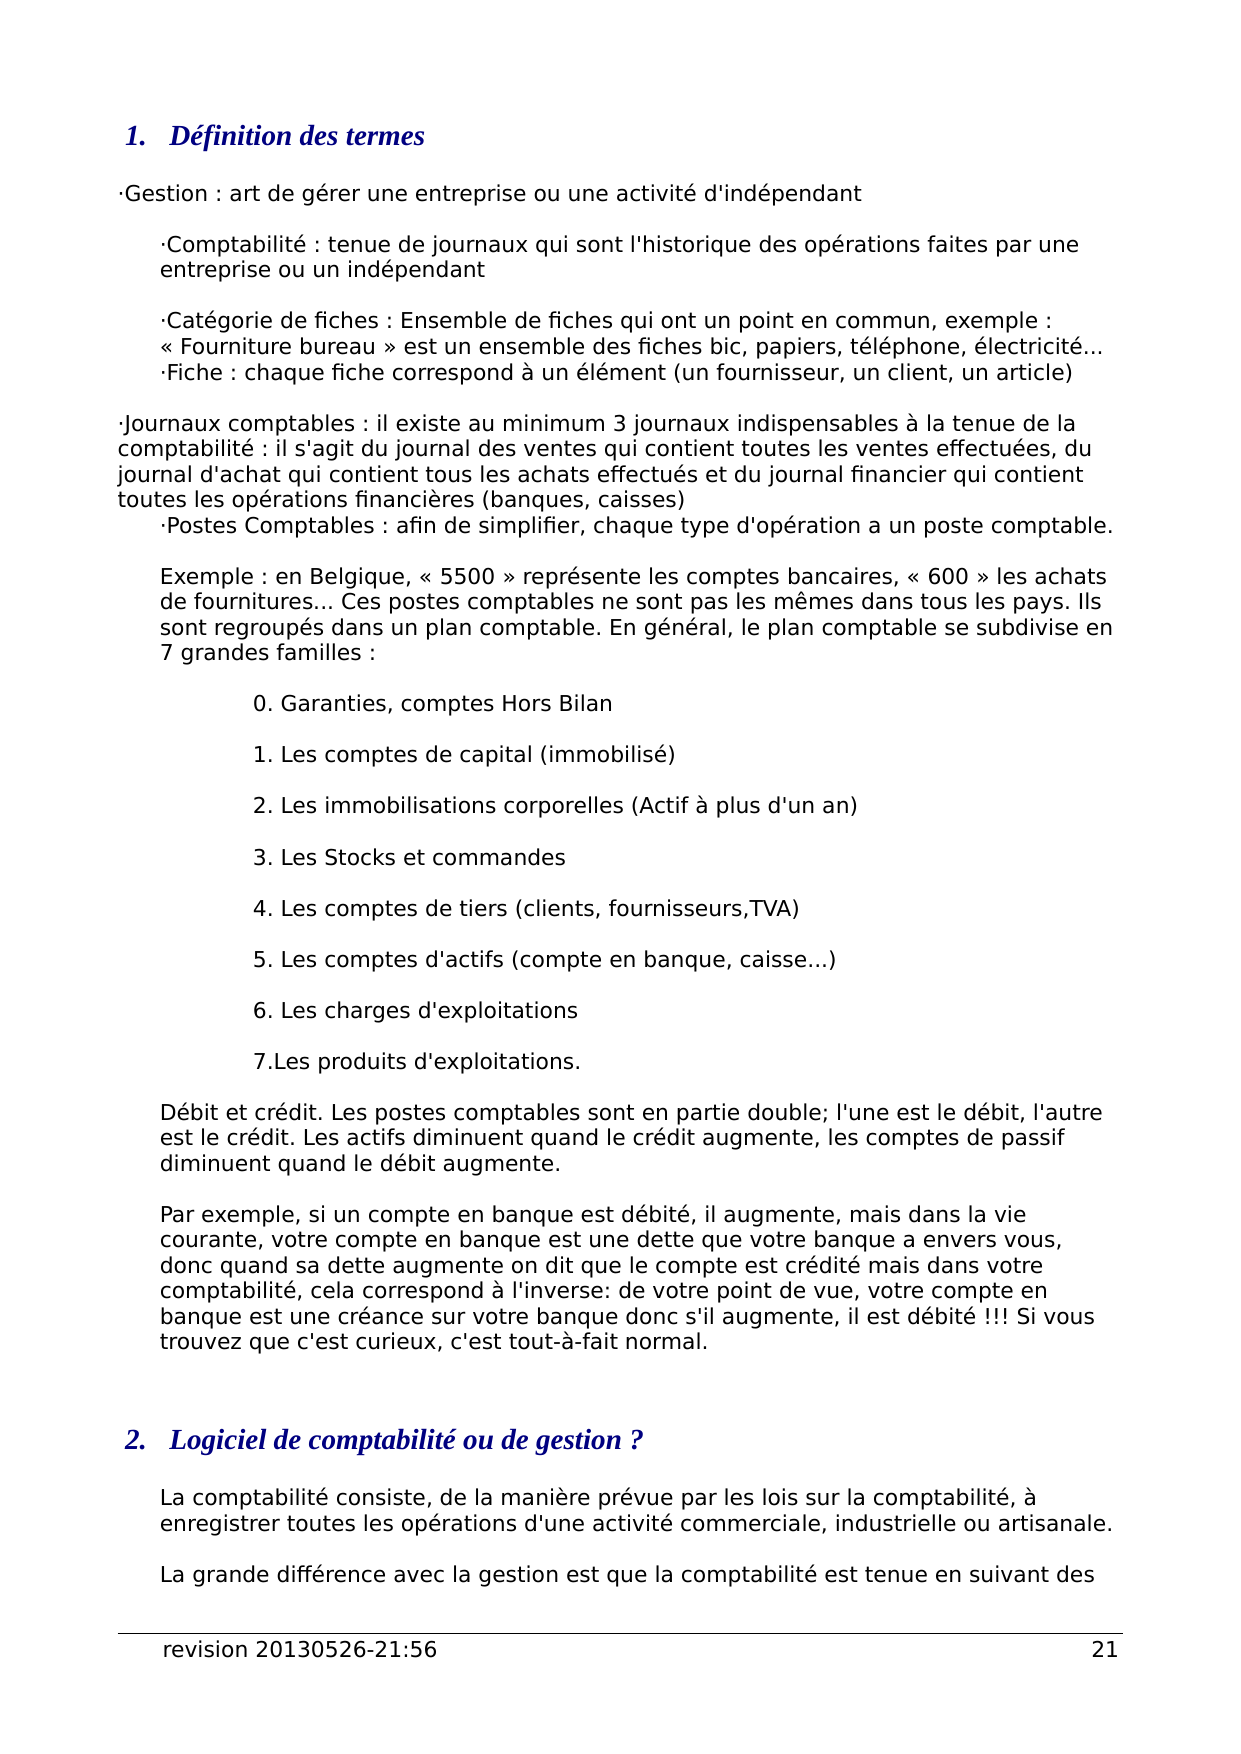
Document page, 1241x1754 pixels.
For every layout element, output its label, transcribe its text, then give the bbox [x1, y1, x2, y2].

text ·Postes Comptables : afin de simplifier, chaque type d'opération a un poste comptable. [159, 513, 1123, 538]
text ·Catégorie de fiches : Ensemble de fiches qui ont un point en commun, exemple : « Fourniture bureau » est un ensemble des fiches bic, papiers, téléphone, électricité... [159, 309, 1123, 360]
text La comptabilité consiste, de la manière prévue par les lois sur la comptabilité, à enregistrer toutes les opérations d'une activité commerciale, industrielle ou artisanale. [159, 1486, 1123, 1537]
text La grande différence avec la gestion est que la comptabilité est tenue en suivant des [159, 1562, 1123, 1588]
text Par exemple, si un compte en banque est débité, il augmente, mais dans la vie courante, votre compte en banque est une dette que votre banque a envers vous, donc quand sa dette augmente on dit que le compte est crédité mais dans votre comptabilité, cela correspond à l'inverse: de votre point de vue, votre compte en banque est une créance sur votre banque donc s'il augmente, il est débité !!! Si vous trouvez que c'est curieux, c'est tout-à-fait normal. [159, 1202, 1123, 1355]
text 4. Les comptes de tiers (clients, fournisseurs,TVA) [159, 896, 1123, 921]
text 2. Les immobilisations corporelles (Actif à plus d'un an) [159, 793, 1123, 819]
text ·Fiche : chaque fiche correspond à un élément (un fournisseur, un client, un article) [159, 360, 1123, 385]
text ·Journaux comptables : il existe au minimum 3 journaux indispensables à la tenue de la comptabilité : il s'agit du journal des ventes qui contient toutes les ventes effectuées, du journal d'achat qui contient tous les achats effectués et du journal financier qui contient toutes les opérations financières (banques, caisses) [117, 411, 1132, 513]
text Exemple : en Belgique, « 5500 » représente les comptes bancaires, « 600 » les achats de fournitures... Ces postes comptables ne sont pas les mêmes dans tous les pays. Ils sont regroupés dans un plan comptable. En général, le plan comptable se subdivise en 7 grandes familles : [159, 564, 1123, 666]
subtitle Logiciel de comptabilité ou de gestion ? [117, 1422, 1123, 1456]
text 6. Les charges d'exploitations [159, 998, 1123, 1023]
text Débit et crédit. Les postes comptables sont en partie double; l'une est le débit, l'autre est le crédit. Les actifs diminuent quand le crédit augmente, les comptes de passif diminuent quand le débit augmente. [159, 1100, 1123, 1176]
text 7.Les produits d'exploitations. [159, 1049, 1123, 1074]
text ·Gestion : art de gérer une entreprise ou une activité d'indépendant [117, 181, 1121, 207]
text 0. Garanties, comptes Hors Bilan [159, 691, 1123, 717]
subtitle Définition des termes [117, 118, 1123, 152]
text 3. Les Stocks et commandes [159, 844, 1123, 870]
text ·Comptabilité : tenue de journaux qui sont l'historique des opérations faites par une entreprise ou un indépendant [159, 232, 1123, 283]
text 1. Les comptes de capital (immobilisé) [159, 742, 1123, 768]
text 5. Les comptes d'actifs (compte en banque, caisse...) [159, 947, 1123, 972]
